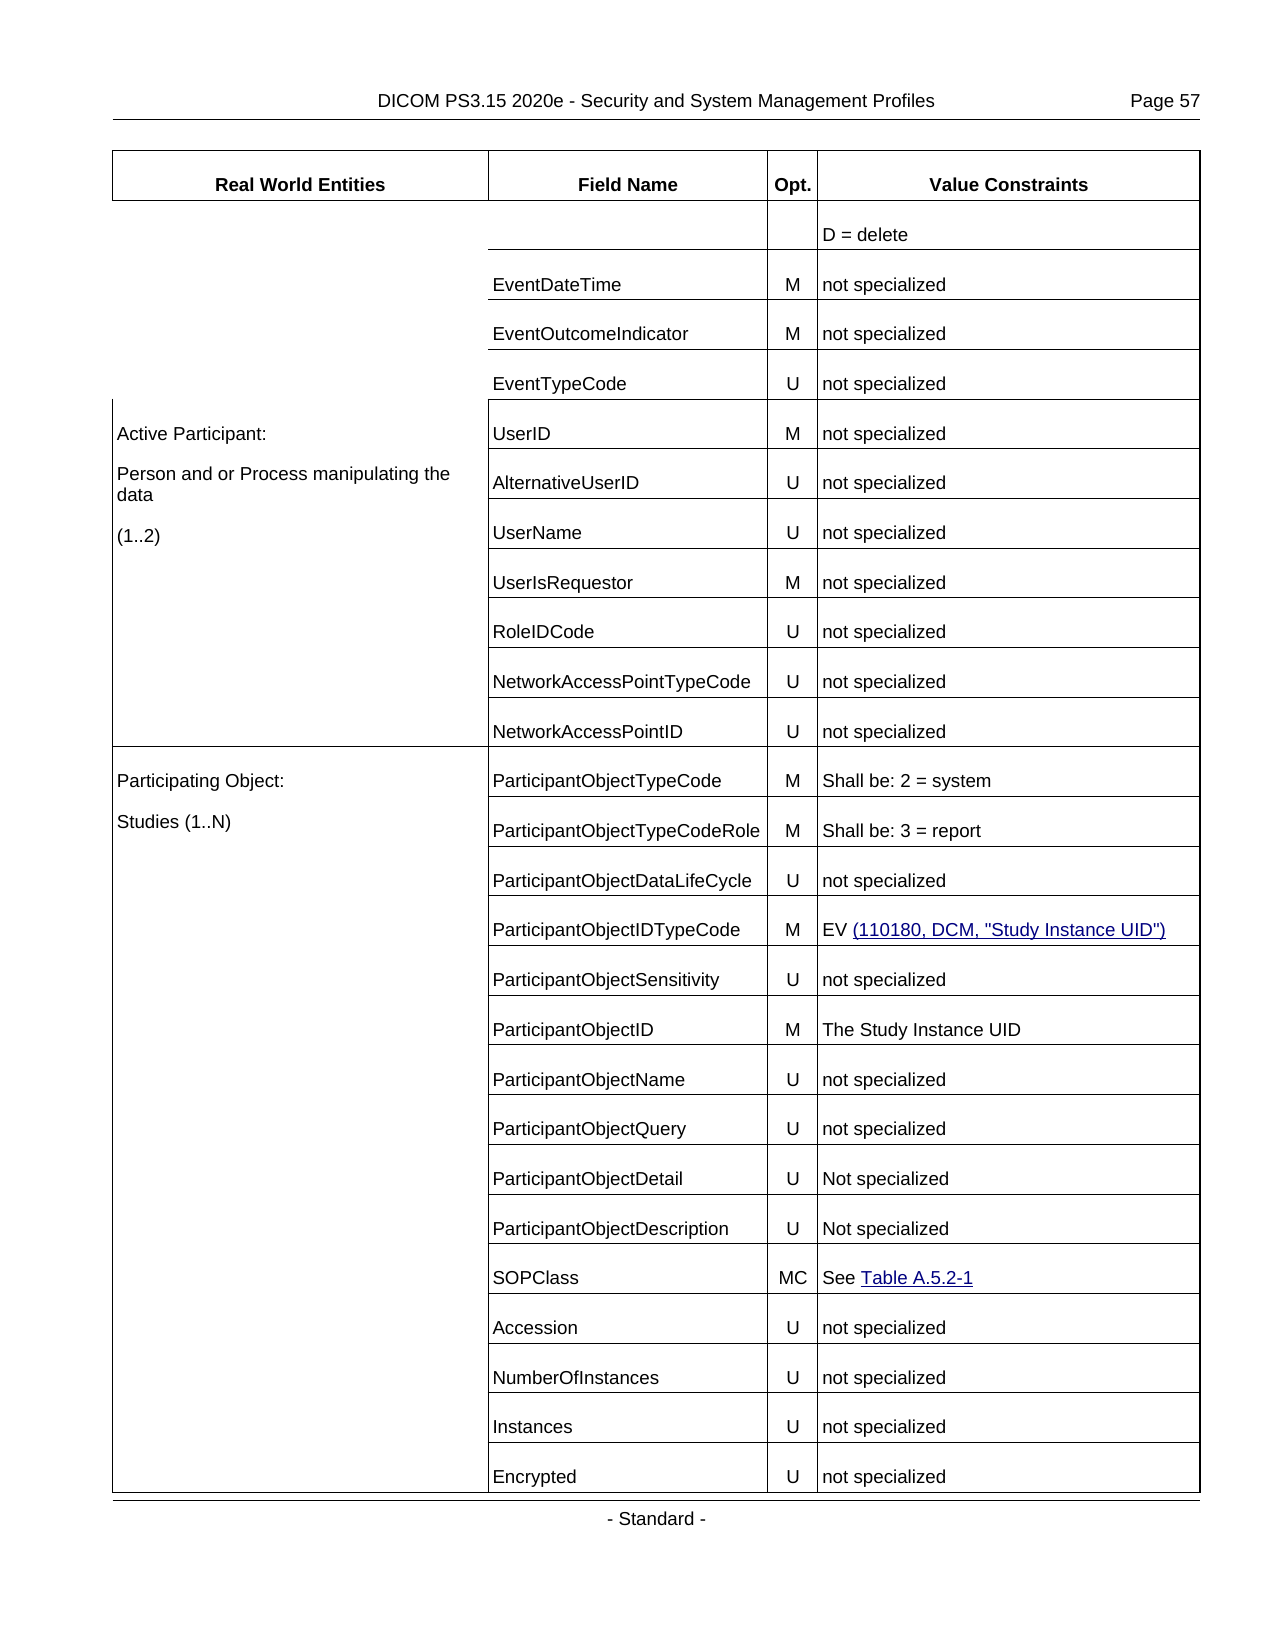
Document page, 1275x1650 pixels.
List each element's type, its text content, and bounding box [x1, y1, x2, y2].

table_cell ParticipantObjectID [489, 996, 767, 1044]
table_cell not specialized [818, 946, 1199, 995]
table_cell not specialized [818, 1095, 1199, 1144]
table_cell not specialized [818, 1045, 1199, 1094]
table_cell U [768, 1443, 817, 1492]
table_cell Encrypted [489, 1443, 767, 1492]
table_cell AlternativeUserID [489, 449, 767, 498]
table_cell not specialized [818, 598, 1199, 647]
table_cell NetworkAccessPointTypeCode [489, 648, 767, 697]
table_cell U [768, 449, 817, 498]
table_cell M [768, 896, 817, 945]
table_cell U [768, 1344, 817, 1392]
table_cell M [768, 797, 817, 846]
table_cell ParticipantObjectDataLifeCycle [489, 847, 767, 895]
table_cell [488, 201, 767, 249]
table_cell Not specialized [818, 1195, 1199, 1243]
table_cell ParticipantObjectDescription [489, 1195, 767, 1243]
table_cell not specialized [818, 449, 1199, 498]
table_cell See Table A.5.2-1 [818, 1244, 1199, 1293]
table_cell UserName [489, 499, 767, 547]
table_cell U [768, 1294, 817, 1342]
table_cell not specialized [818, 300, 1199, 349]
table_cell M [768, 996, 817, 1044]
table_cell U [768, 847, 817, 895]
table_cell UserID [489, 400, 767, 448]
table_cell U [768, 1195, 817, 1243]
table_cell ParticipantObjectQuery [489, 1095, 767, 1144]
table_cell U [768, 1393, 817, 1442]
table_cell U [768, 350, 817, 398]
table_cell U [768, 1095, 817, 1144]
table_cell The Study Instance UID [818, 996, 1199, 1044]
table_cell Active Participant: Person and or Process manipulating the data (1..2) [113, 399, 488, 746]
table_cell Shall be: 2 = system [818, 747, 1199, 796]
table_cell U [768, 1045, 817, 1094]
table_header Real World Entities [113, 151, 488, 200]
table_cell not specialized [818, 250, 1199, 299]
table_cell D = delete [818, 201, 1199, 249]
table_cell SOPClass [489, 1244, 767, 1293]
table_cell ParticipantObjectDetail [489, 1145, 767, 1193]
table_cell Instances [489, 1393, 767, 1442]
table_cell EventOutcomeIndicator [488, 300, 767, 349]
table_cell not specialized [818, 1393, 1199, 1442]
table_cell not specialized [818, 648, 1199, 697]
table_cell not specialized [818, 549, 1199, 597]
table_header Field Name [489, 151, 767, 200]
table_cell not specialized [818, 499, 1199, 547]
table_cell M [768, 747, 817, 796]
table_cell U [768, 698, 817, 746]
table_cell NumberOfInstances [489, 1344, 767, 1392]
table_cell M [768, 549, 817, 597]
table_cell ParticipantObjectName [489, 1045, 767, 1094]
table_cell Accession [489, 1294, 767, 1342]
table_cell Shall be: 3 = report [818, 797, 1199, 846]
table_cell M [768, 250, 817, 299]
table_cell RoleIDCode [489, 598, 767, 647]
table_cell Not specialized [818, 1145, 1199, 1193]
table_cell EventTypeCode [488, 350, 767, 398]
table_cell UserIsRequestor [489, 549, 767, 597]
table_cell U [768, 499, 817, 547]
table_cell EV (110180, DCM, "Study Instance UID") [818, 896, 1199, 945]
table_cell not specialized [818, 1443, 1199, 1492]
table_cell ParticipantObjectTypeCodeRole [489, 797, 767, 846]
table_header Opt. [768, 151, 817, 200]
table_cell M [768, 300, 817, 349]
table_cell U [768, 946, 817, 995]
table_cell ParticipantObjectIDTypeCode [489, 896, 767, 945]
table_cell not specialized [818, 1344, 1199, 1392]
table_cell ParticipantObjectTypeCode [489, 747, 767, 796]
table_cell not specialized [818, 1294, 1199, 1342]
table_cell not specialized [818, 698, 1199, 746]
table_cell EventDateTime [488, 250, 767, 299]
table_cell not specialized [818, 400, 1199, 448]
table_cell U [768, 1145, 817, 1193]
table_cell [768, 201, 817, 249]
table_cell not specialized [818, 350, 1199, 398]
table_cell ParticipantObjectSensitivity [489, 946, 767, 995]
table_cell M [768, 400, 817, 448]
table_cell not specialized [818, 847, 1199, 895]
table_cell U [768, 648, 817, 697]
table_cell NetworkAccessPointID [489, 698, 767, 746]
table_header Value Constraints [818, 151, 1199, 200]
table_cell U [768, 598, 817, 647]
table_cell Participating Object: Studies (1..N) [113, 747, 488, 1492]
table_cell MC [768, 1244, 817, 1293]
